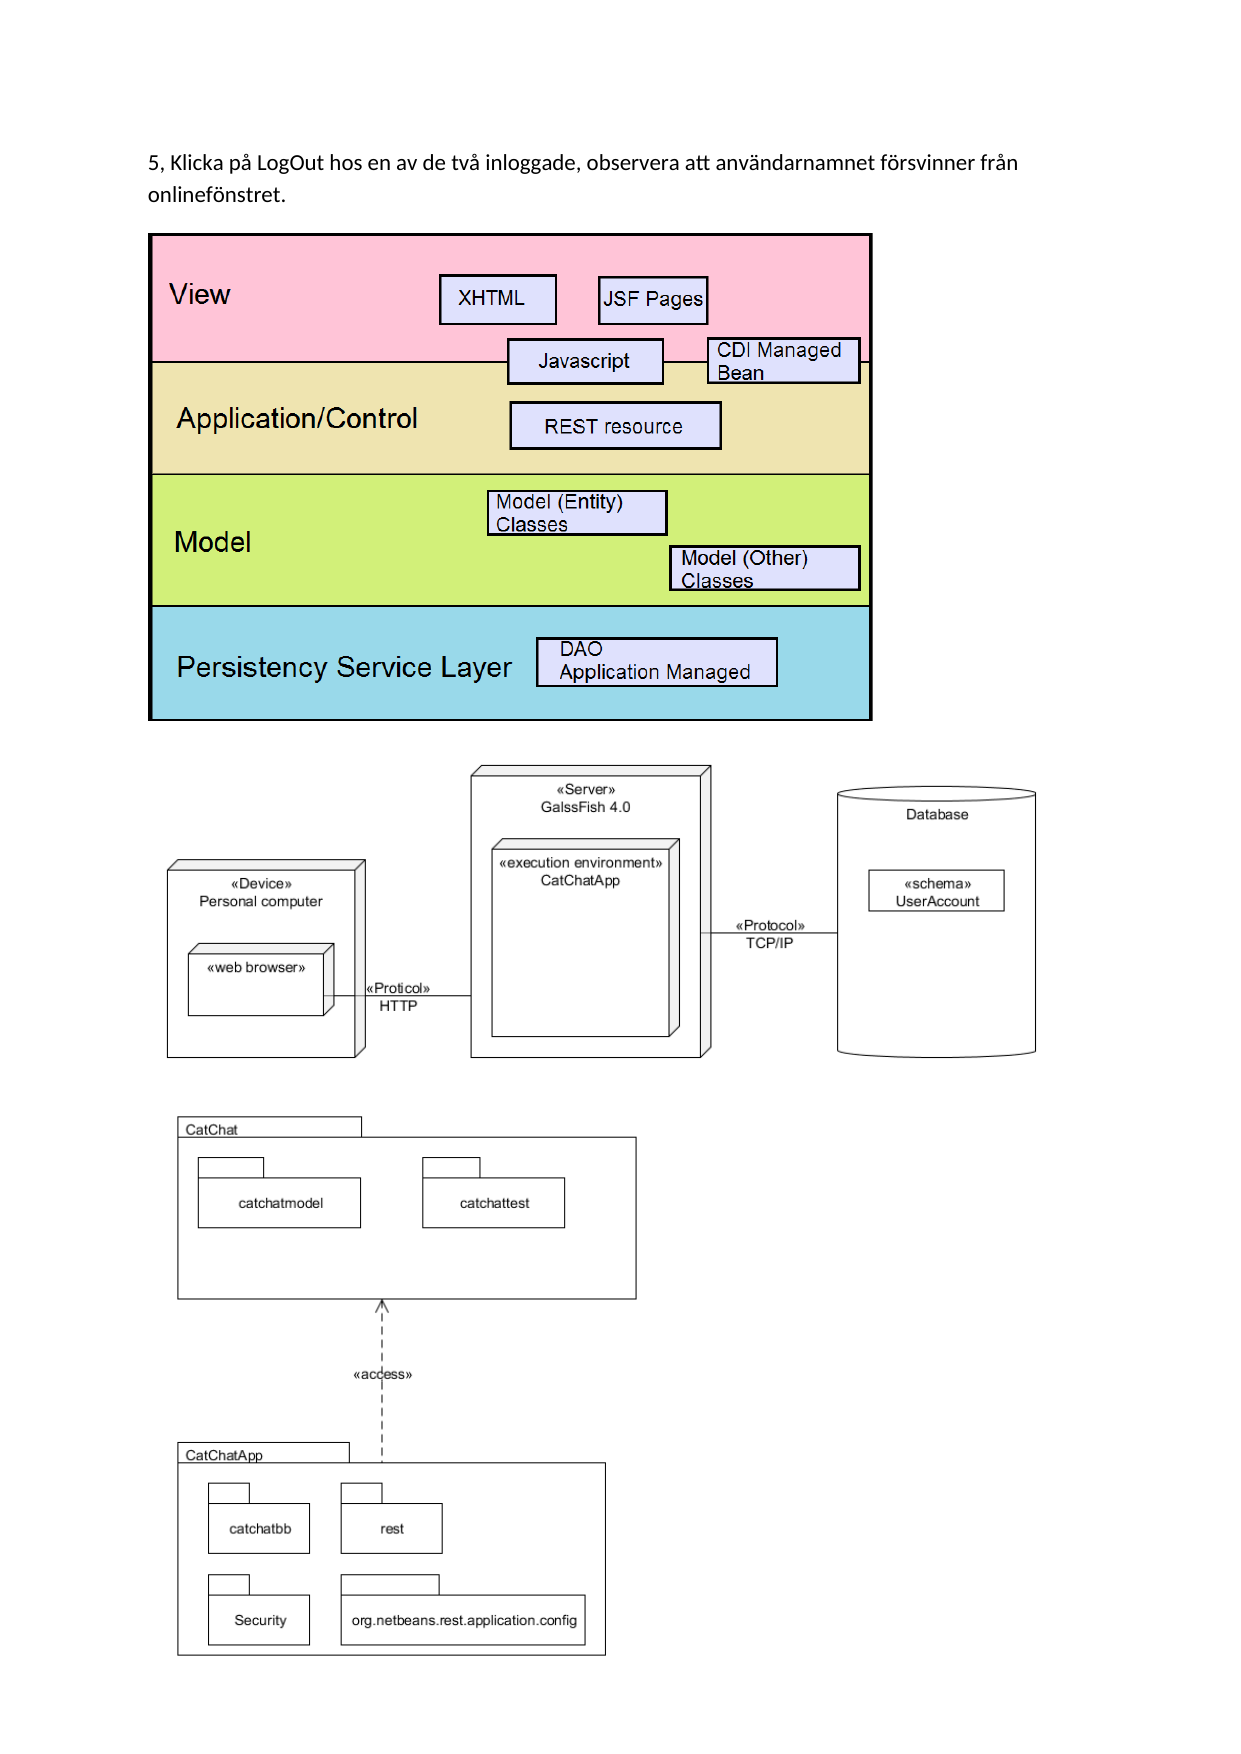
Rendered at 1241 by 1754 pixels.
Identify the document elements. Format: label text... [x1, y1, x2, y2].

text 5, Klicka på LogOut hos en av de två inloggade, observera att användarnamnet försvinner från onlinefönstret. [148, 148, 1093, 208]
